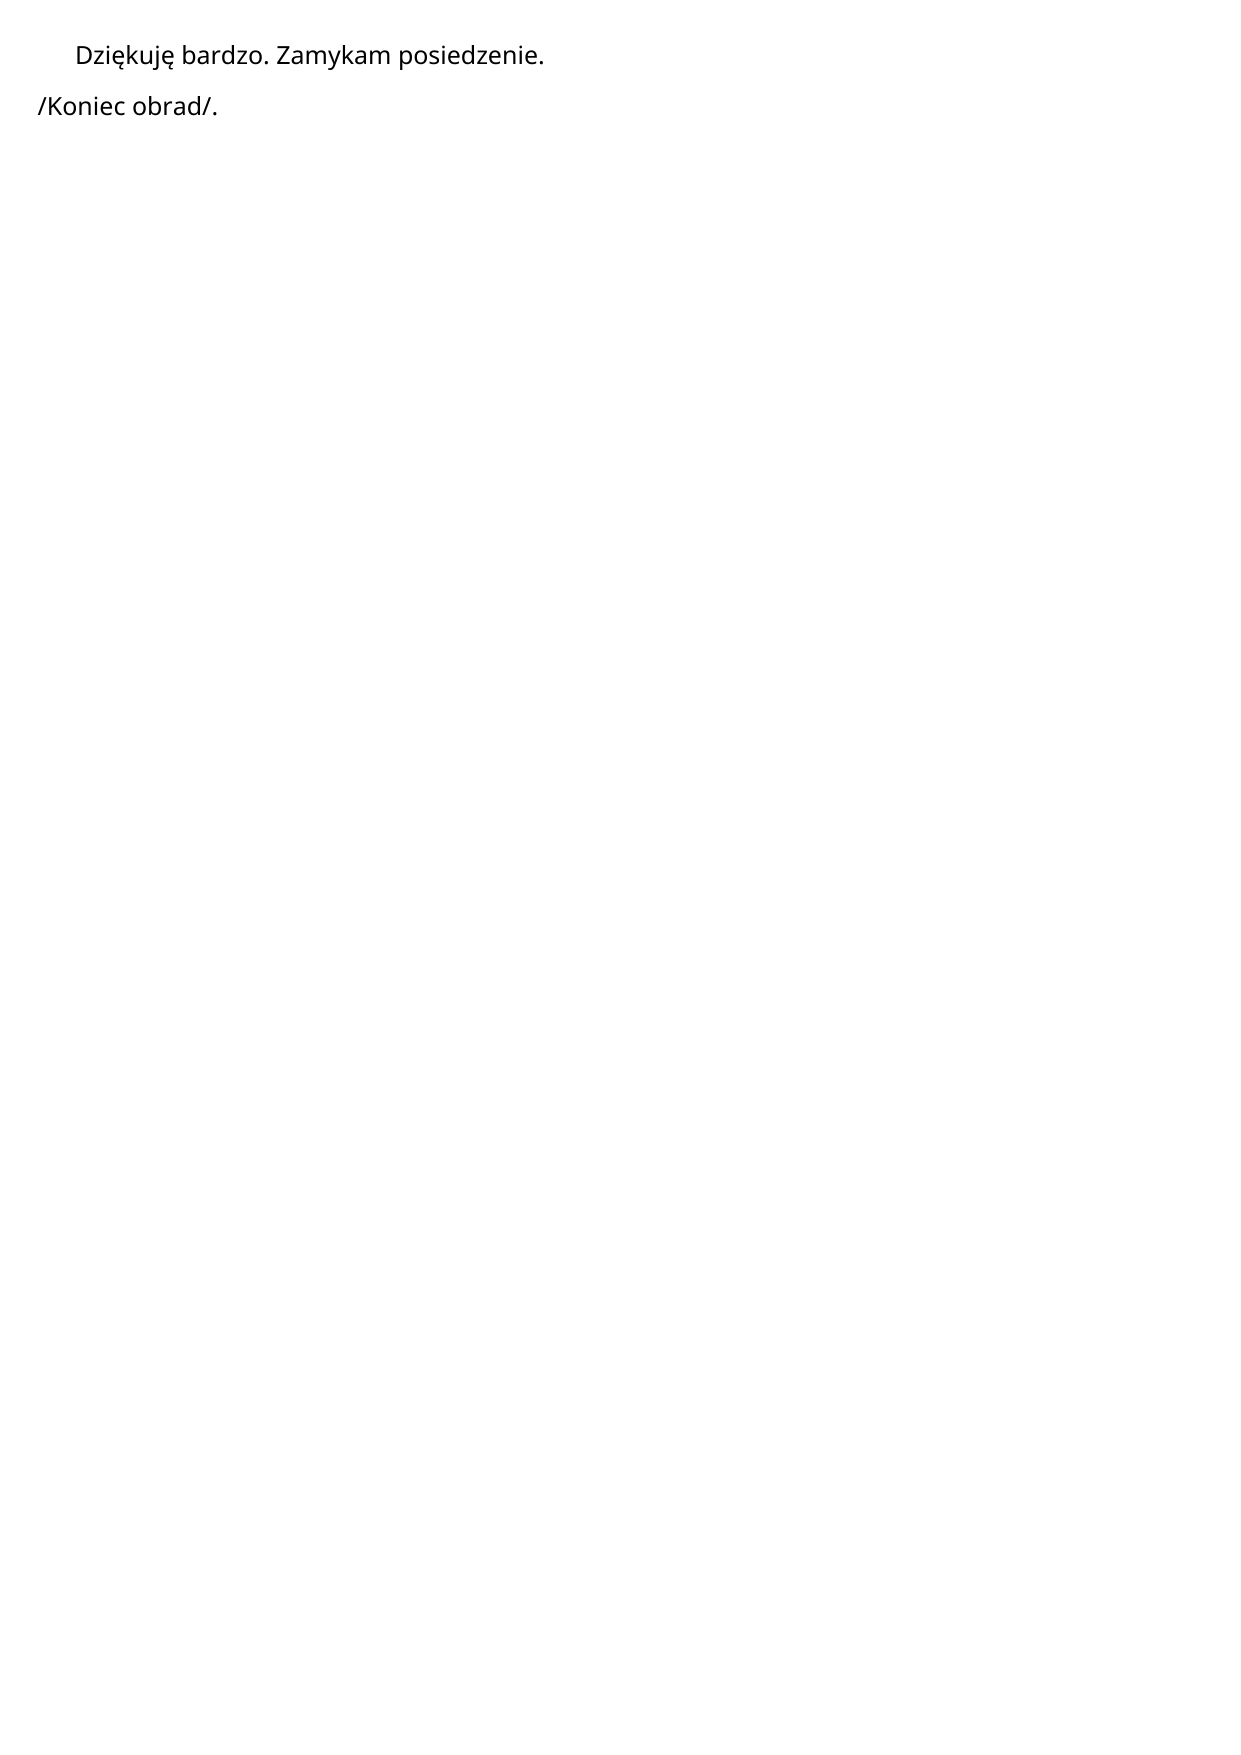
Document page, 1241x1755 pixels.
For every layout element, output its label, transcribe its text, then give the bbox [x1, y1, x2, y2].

text Dziękuję bardzo. Zamykam posiedzenie. [37, 37, 1203, 72]
text /Koniec obrad/. [37, 88, 1203, 123]
